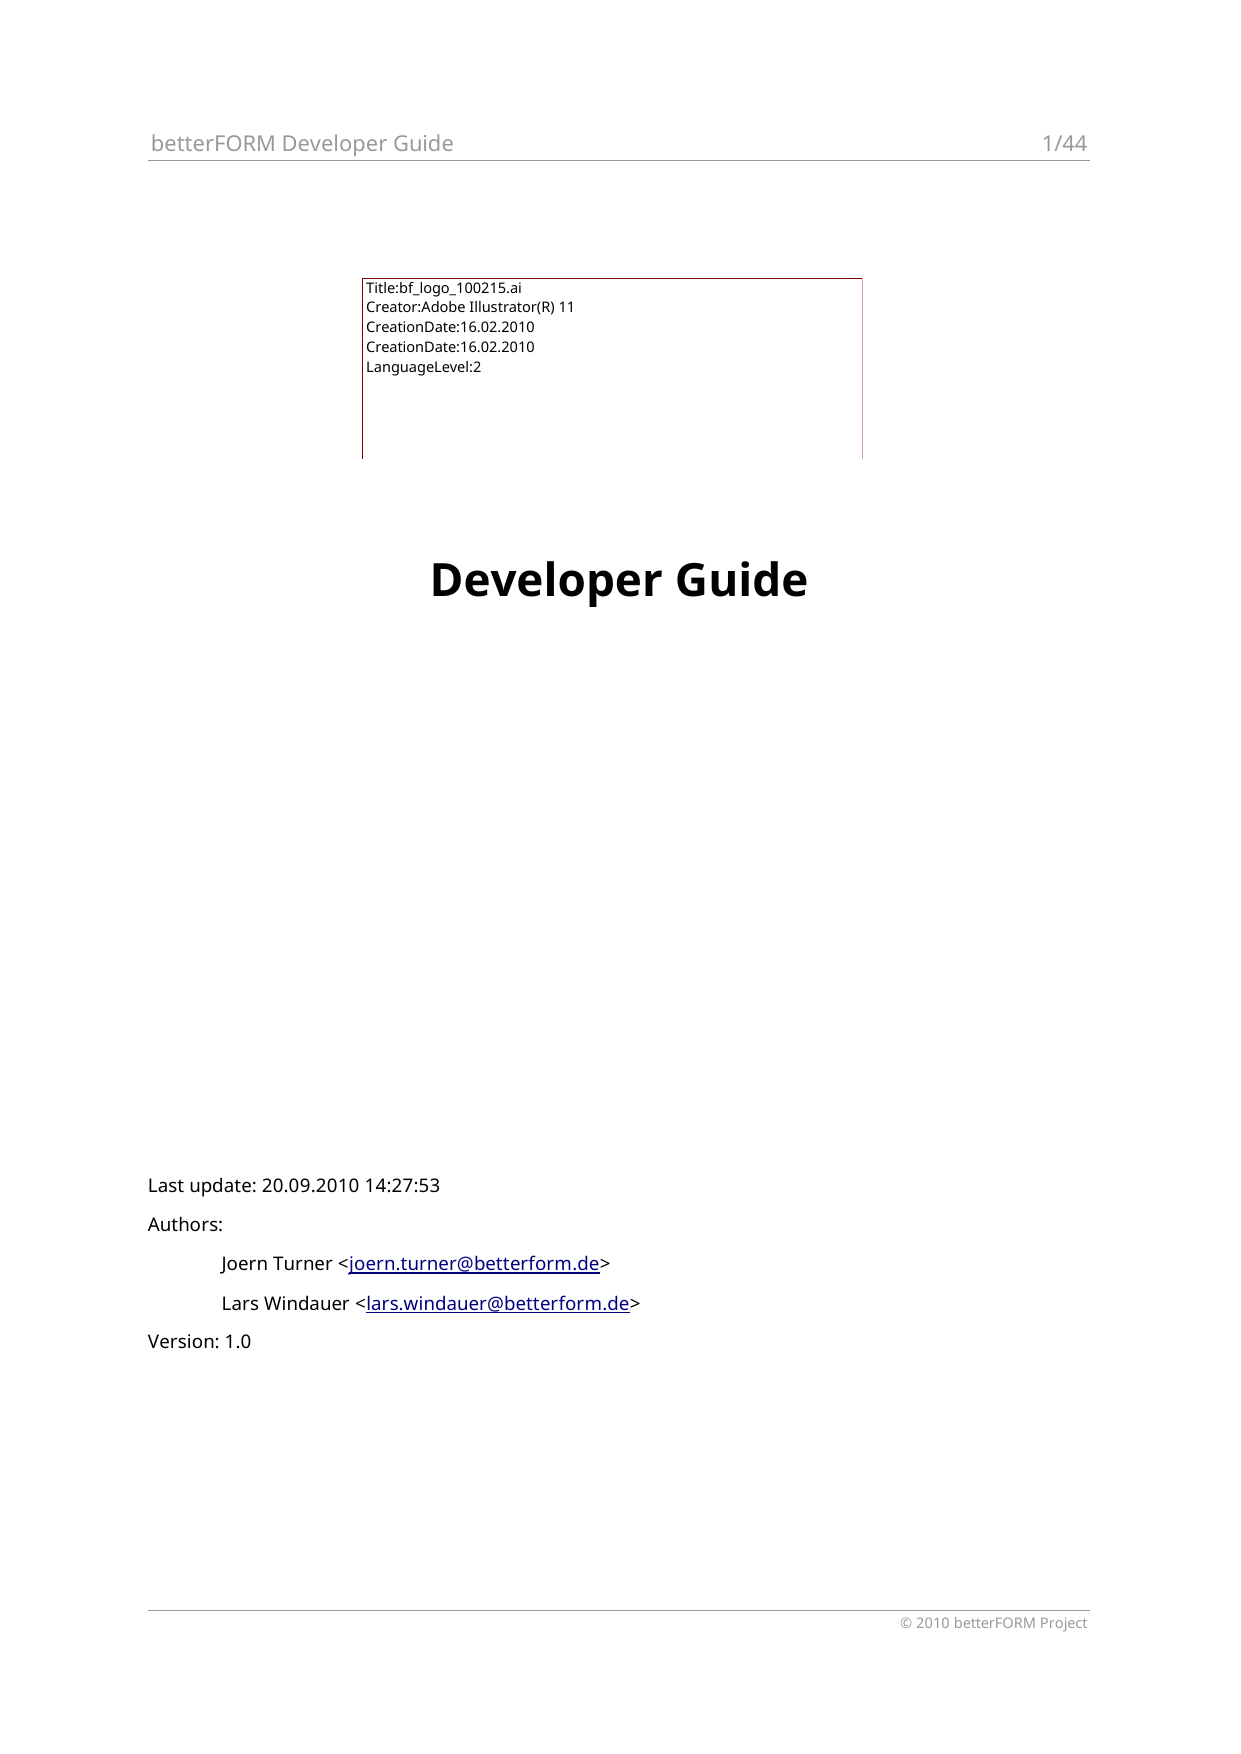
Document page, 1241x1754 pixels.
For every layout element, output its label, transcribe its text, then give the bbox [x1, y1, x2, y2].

text Authors: [148, 1211, 1090, 1237]
text Lars Windauer <lars.windauer@betterform.de> [148, 1289, 1090, 1315]
text Last update: 20.09.2010 14:27:54 [148, 1172, 1090, 1198]
text Joern Turner <joern.turner@betterform.de> [148, 1250, 1090, 1276]
text Version: 1.0 [148, 1328, 1090, 1354]
text Developer Guide [148, 547, 1090, 610]
